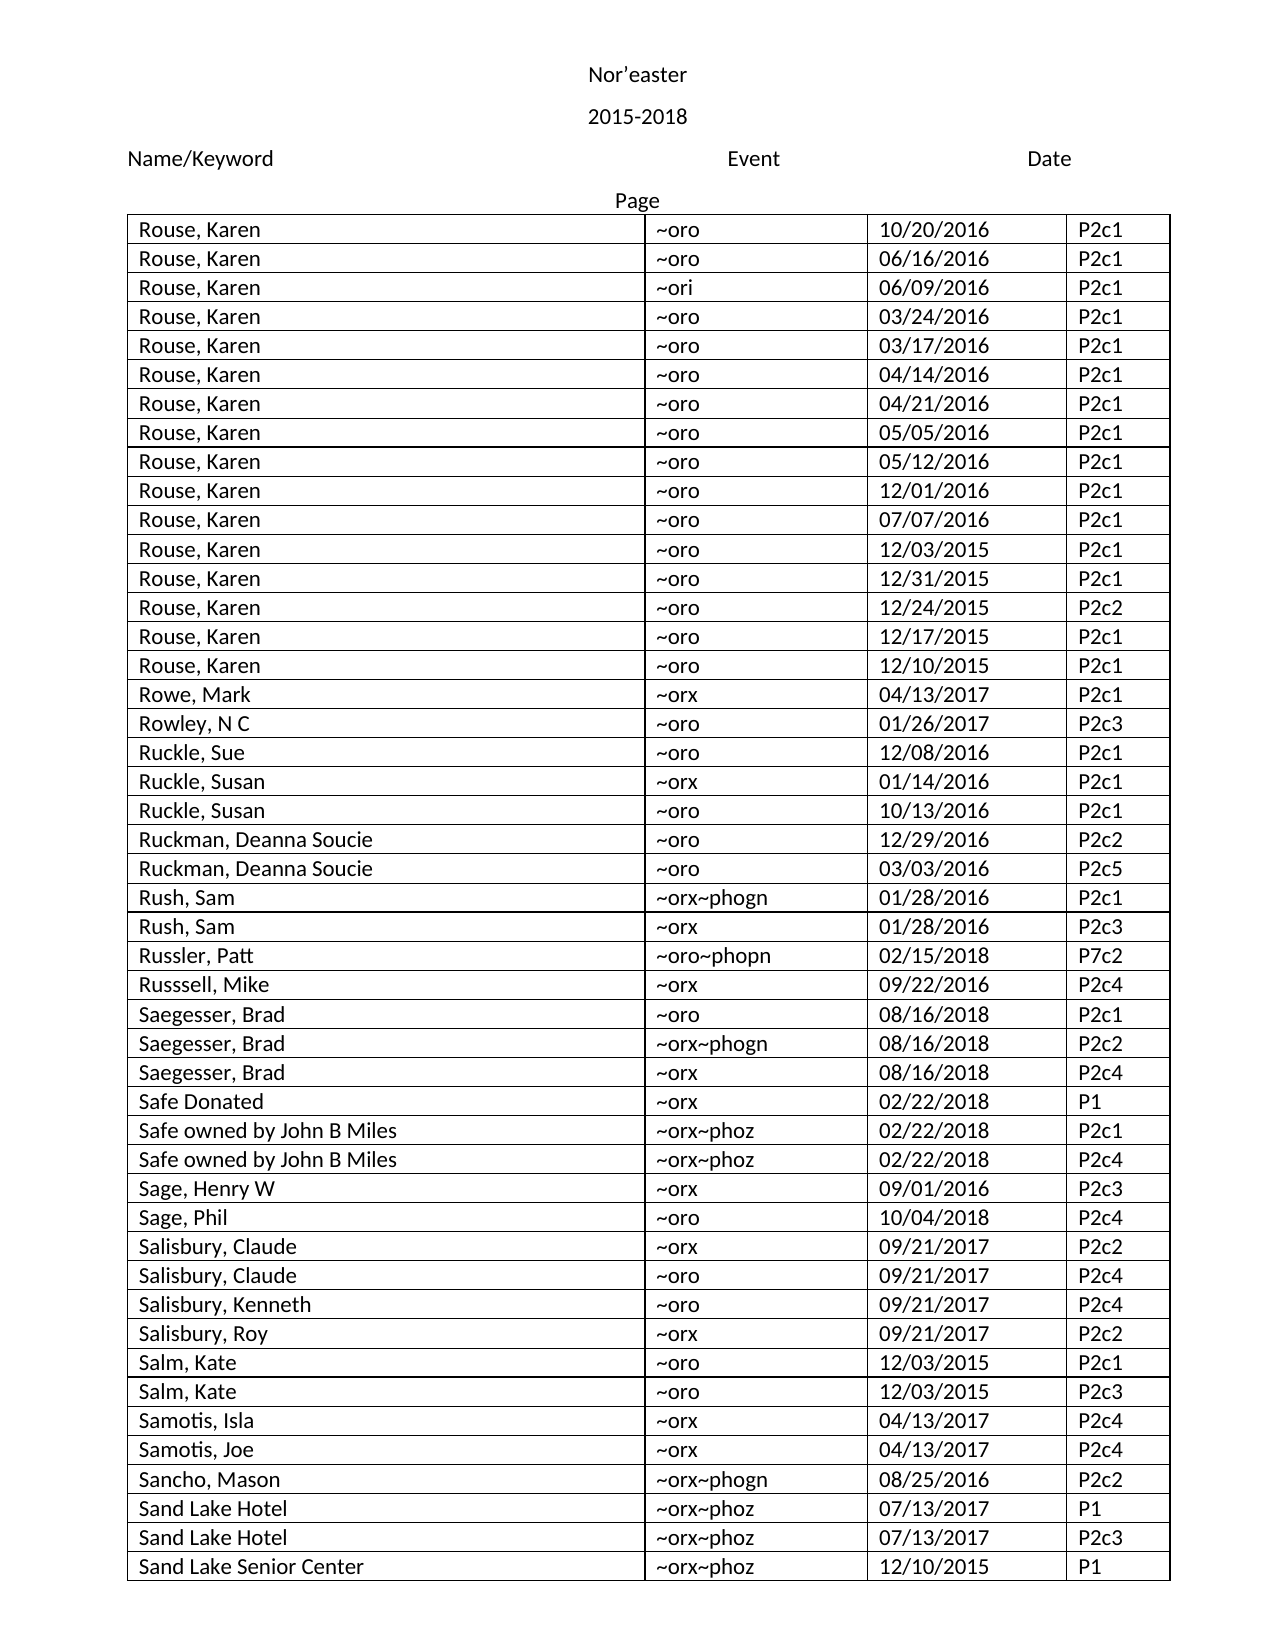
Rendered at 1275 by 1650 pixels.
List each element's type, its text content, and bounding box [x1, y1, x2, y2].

table_cell 09/21/2017 [868, 1319, 1066, 1347]
table_cell 12/31/2015 [868, 564, 1066, 592]
table_cell Safe owned by John B Miles [128, 1116, 644, 1144]
table_cell P2c1 [1067, 622, 1169, 650]
table_cell 12/29/2016 [868, 825, 1066, 853]
table_cell 05/05/2016 [868, 419, 1066, 446]
table_cell P1 [1067, 1087, 1169, 1115]
table_cell ~oro [646, 738, 867, 766]
table_cell 02/15/2018 [868, 942, 1066, 969]
table_cell Salisbury, Claude [128, 1232, 644, 1260]
table_cell 04/13/2017 [868, 1407, 1066, 1434]
table_cell ~orx [646, 1058, 867, 1086]
table_cell ~orx~phoz [646, 1145, 867, 1173]
table_cell 09/22/2016 [868, 971, 1066, 999]
table_cell P2c2 [1067, 1319, 1169, 1347]
table_cell P2c1 [1067, 244, 1169, 272]
table_cell Sand Lake Senior Center [128, 1552, 644, 1580]
table_cell P2c2 [1067, 1232, 1169, 1260]
table_cell P2c1 [1067, 564, 1169, 592]
table_cell ~orx [646, 1407, 867, 1434]
table_cell ~orx [646, 1174, 867, 1202]
table_cell P2c1 [1067, 535, 1169, 563]
table_cell P2c1 [1067, 884, 1169, 911]
table_cell Sancho, Mason [128, 1465, 644, 1493]
table_cell 12/24/2015 [868, 593, 1066, 621]
table_cell ~oro [646, 593, 867, 621]
table_cell P2c3 [1067, 709, 1169, 737]
table_cell P2c4 [1067, 1203, 1169, 1231]
table_cell P2c1 [1067, 796, 1169, 824]
table_cell Salisbury, Claude [128, 1261, 644, 1289]
table_cell Salm, Kate [128, 1349, 644, 1376]
table_cell Rouse, Karen [128, 244, 644, 272]
table_cell 08/16/2018 [868, 1058, 1066, 1086]
table_cell 04/13/2017 [868, 680, 1066, 708]
table_cell P2c2 [1067, 825, 1169, 853]
table_cell 10/04/2018 [868, 1203, 1066, 1231]
table_cell P2c3 [1067, 1523, 1169, 1551]
table_cell ~oro [646, 331, 867, 359]
table_cell ~orx [646, 971, 867, 999]
table_cell 06/16/2016 [868, 244, 1066, 272]
table_cell 12/01/2016 [868, 477, 1066, 504]
table_cell ~oro [646, 564, 867, 592]
table_cell Rouse, Karen [128, 273, 644, 301]
table_cell P2c1 [1067, 506, 1169, 534]
table_cell 01/28/2016 [868, 913, 1066, 941]
table_cell P2c1 [1067, 360, 1169, 388]
table_cell ~oro [646, 796, 867, 824]
table_cell P2c1 [1067, 680, 1169, 708]
table_cell ~oro [646, 1349, 867, 1376]
table_cell P2c4 [1067, 1290, 1169, 1318]
table_cell 04/21/2016 [868, 389, 1066, 417]
table_cell ~orx [646, 1087, 867, 1115]
table_cell Sand Lake Hotel [128, 1494, 644, 1522]
table_cell Rouse, Karen [128, 506, 644, 534]
table_cell P2c1 [1067, 389, 1169, 417]
table_cell Ruckle, Susan [128, 767, 644, 795]
table_cell 05/12/2016 [868, 448, 1066, 476]
table_cell 12/08/2016 [868, 738, 1066, 766]
table_cell Rouse, Karen [128, 389, 644, 417]
table_cell P2c2 [1067, 1029, 1169, 1057]
table_cell 02/22/2018 [868, 1116, 1066, 1144]
table_cell Rouse, Karen [128, 215, 644, 243]
table_cell ~oro [646, 1378, 867, 1406]
table_cell Samotis, Joe [128, 1436, 644, 1464]
table_cell 03/24/2016 [868, 302, 1066, 330]
table_cell 01/26/2017 [868, 709, 1066, 737]
table_cell P2c1 [1067, 477, 1169, 504]
table_cell 10/20/2016 [868, 215, 1066, 243]
table_cell P2c1 [1067, 767, 1169, 795]
table_cell Ruckman, Deanna Soucie [128, 854, 644, 882]
table_cell P2c1 [1067, 738, 1169, 766]
table_cell 12/17/2015 [868, 622, 1066, 650]
table_cell ~orx [646, 1319, 867, 1347]
table_cell Russsell, Mike [128, 971, 644, 999]
table_cell 09/21/2017 [868, 1232, 1066, 1260]
table_cell Rowe, Mark [128, 680, 644, 708]
table_cell Ruckle, Susan [128, 796, 644, 824]
table_cell ~ori [646, 273, 867, 301]
table_cell 12/03/2015 [868, 535, 1066, 563]
table_cell Sage, Henry W [128, 1174, 644, 1202]
table_cell P7c2 [1067, 942, 1169, 969]
table_cell P2c1 [1067, 448, 1169, 476]
table_cell ~orx~phoz [646, 1494, 867, 1522]
table_cell ~orx~phoz [646, 1523, 867, 1551]
table_cell ~orx~phoz [646, 1552, 867, 1580]
table_cell P1 [1067, 1552, 1169, 1580]
table_cell ~oro [646, 360, 867, 388]
table_cell P2c4 [1067, 1436, 1169, 1464]
table_cell 01/28/2016 [868, 884, 1066, 911]
table_cell ~oro [646, 709, 867, 737]
table_cell P2c1 [1067, 1000, 1169, 1028]
table_cell ~oro [646, 302, 867, 330]
table_cell Rouse, Karen [128, 302, 644, 330]
table_cell Rush, Sam [128, 884, 644, 911]
table_cell ~oro [646, 419, 867, 446]
table_cell 07/13/2017 [868, 1523, 1066, 1551]
table_cell ~orx [646, 913, 867, 941]
table_cell Russler, Patt [128, 942, 644, 969]
table_cell ~oro [646, 1290, 867, 1318]
table_cell 12/10/2015 [868, 651, 1066, 679]
table_cell Safe Donated [128, 1087, 644, 1115]
table_cell P1 [1067, 1494, 1169, 1522]
table_cell Safe owned by John B Miles [128, 1145, 644, 1173]
table_cell Rouse, Karen [128, 593, 644, 621]
table_cell Rouse, Karen [128, 564, 644, 592]
table_cell P2c5 [1067, 854, 1169, 882]
table_cell Rowley, N C [128, 709, 644, 737]
table_cell 12/03/2015 [868, 1349, 1066, 1376]
table_cell P2c2 [1067, 593, 1169, 621]
table_cell Ruckman, Deanna Soucie [128, 825, 644, 853]
table_cell Rouse, Karen [128, 360, 644, 388]
table_cell P2c4 [1067, 1261, 1169, 1289]
table_cell ~orx [646, 767, 867, 795]
table_cell Rouse, Karen [128, 622, 644, 650]
table_cell P2c3 [1067, 1174, 1169, 1202]
table_cell 09/21/2017 [868, 1261, 1066, 1289]
table_cell 12/10/2015 [868, 1552, 1066, 1580]
table_cell Rush, Sam [128, 913, 644, 941]
table_cell 10/13/2016 [868, 796, 1066, 824]
table_cell 04/13/2017 [868, 1436, 1066, 1464]
table_cell Salisbury, Roy [128, 1319, 644, 1347]
table_cell Salm, Kate [128, 1378, 644, 1406]
table_cell 08/16/2018 [868, 1000, 1066, 1028]
table_cell 09/21/2017 [868, 1290, 1066, 1318]
table_cell 08/16/2018 [868, 1029, 1066, 1057]
table_cell Sage, Phil [128, 1203, 644, 1231]
table_cell ~oro [646, 506, 867, 534]
table_cell ~orx~phogn [646, 1465, 867, 1493]
table_cell Rouse, Karen [128, 535, 644, 563]
table_cell ~oro [646, 1261, 867, 1289]
table_cell P2c3 [1067, 913, 1169, 941]
table_cell Rouse, Karen [128, 651, 644, 679]
table_cell Saegesser, Brad [128, 1029, 644, 1057]
table_cell P2c1 [1067, 331, 1169, 359]
table_cell 02/22/2018 [868, 1087, 1066, 1115]
table_cell Rouse, Karen [128, 419, 644, 446]
table_cell ~oro [646, 215, 867, 243]
table_cell ~oro~phopn [646, 942, 867, 969]
table_cell ~oro [646, 535, 867, 563]
table_cell 07/07/2016 [868, 506, 1066, 534]
table_cell Saegesser, Brad [128, 1000, 644, 1028]
table_cell ~oro [646, 477, 867, 504]
table_cell Rouse, Karen [128, 331, 644, 359]
table_cell ~oro [646, 622, 867, 650]
table_cell ~oro [646, 1000, 867, 1028]
table_cell ~oro [646, 244, 867, 272]
table_cell P2c1 [1067, 1116, 1169, 1144]
table_cell ~oro [646, 1203, 867, 1231]
table_cell ~orx [646, 1232, 867, 1260]
table_cell Saegesser, Brad [128, 1058, 644, 1086]
table_cell P2c4 [1067, 1407, 1169, 1434]
table_cell ~orx [646, 1436, 867, 1464]
table_cell P2c4 [1067, 1058, 1169, 1086]
table_cell 08/25/2016 [868, 1465, 1066, 1493]
table_cell P2c1 [1067, 419, 1169, 446]
table_cell Samotis, Isla [128, 1407, 644, 1434]
table_cell ~oro [646, 389, 867, 417]
table_cell P2c1 [1067, 215, 1169, 243]
table_cell 02/22/2018 [868, 1145, 1066, 1173]
table_cell ~oro [646, 825, 867, 853]
table_cell P2c4 [1067, 971, 1169, 999]
table_cell ~orx [646, 680, 867, 708]
table_cell P2c4 [1067, 1145, 1169, 1173]
table_cell 07/13/2017 [868, 1494, 1066, 1522]
table_cell ~oro [646, 448, 867, 476]
table_cell P2c1 [1067, 302, 1169, 330]
table_cell P2c1 [1067, 651, 1169, 679]
table_cell Ruckle, Sue [128, 738, 644, 766]
table_cell Rouse, Karen [128, 448, 644, 476]
table_cell 04/14/2016 [868, 360, 1066, 388]
table_cell Sand Lake Hotel [128, 1523, 644, 1551]
table_cell P2c1 [1067, 1349, 1169, 1376]
table_cell 12/03/2015 [868, 1378, 1066, 1406]
table_cell P2c1 [1067, 273, 1169, 301]
table_cell 03/03/2016 [868, 854, 1066, 882]
table_cell P2c2 [1067, 1465, 1169, 1493]
table_cell 01/14/2016 [868, 767, 1066, 795]
table_cell ~orx~phoz [646, 1116, 867, 1144]
table_cell ~oro [646, 854, 867, 882]
table_cell Rouse, Karen [128, 477, 644, 504]
table_cell 09/01/2016 [868, 1174, 1066, 1202]
table_cell P2c3 [1067, 1378, 1169, 1406]
table_cell Salisbury, Kenneth [128, 1290, 644, 1318]
table_cell 03/17/2016 [868, 331, 1066, 359]
table_cell ~oro [646, 651, 867, 679]
table_cell ~orx~phogn [646, 884, 867, 911]
table_cell ~orx~phogn [646, 1029, 867, 1057]
table_cell 06/09/2016 [868, 273, 1066, 301]
